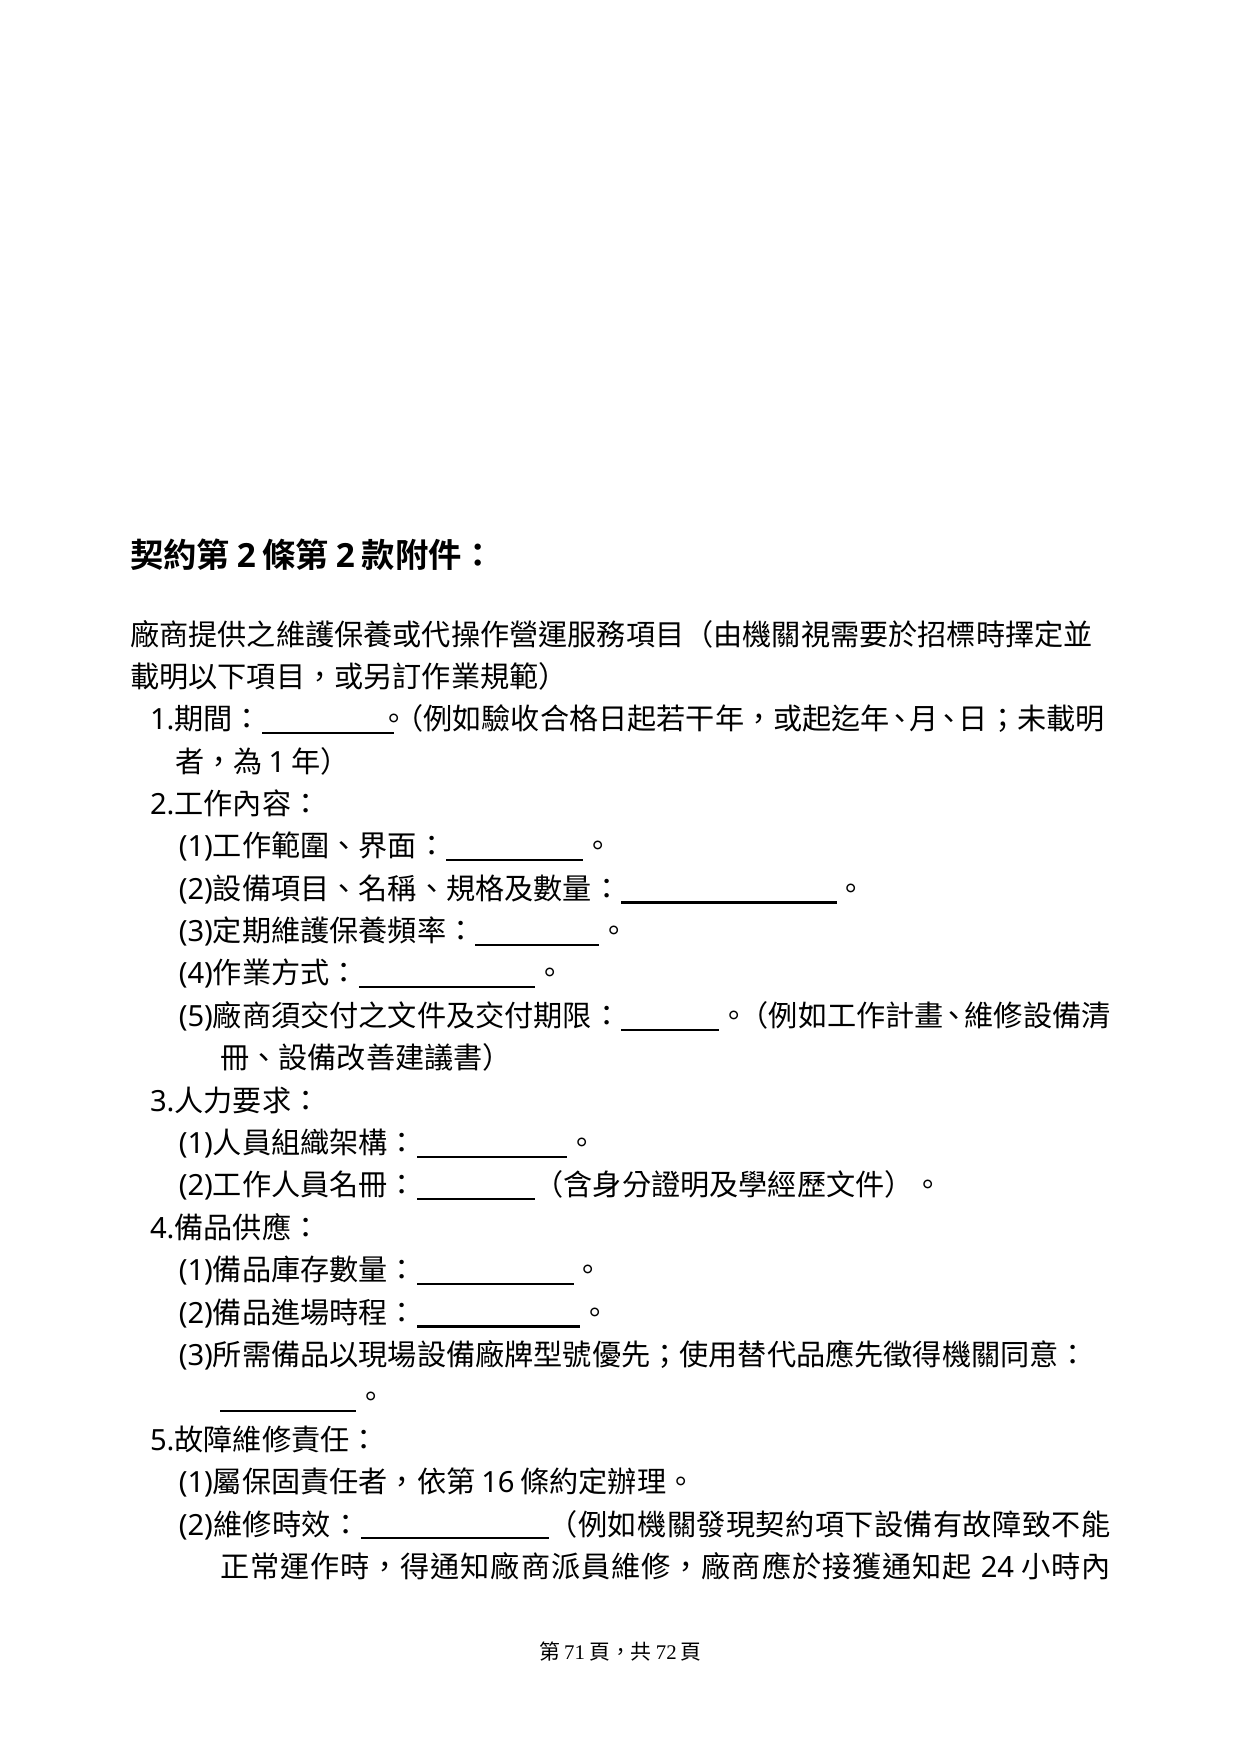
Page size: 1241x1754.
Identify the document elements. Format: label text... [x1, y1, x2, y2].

text (2)備品進場時程： 。 [178, 1289, 1110, 1332]
text 4.備品供應： [150, 1204, 1104, 1247]
text 2.工作內容： [150, 781, 1104, 823]
text (2)設備項目、名稱、規格及數量： 。 [178, 865, 1110, 908]
text 3.人力要求： [150, 1077, 1104, 1119]
text (1)人員組織架構： 。 [178, 1119, 1110, 1162]
subtitle 契約第2條第2款附件： [130, 542, 1110, 574]
text 5.故障維修責任： [150, 1416, 1104, 1459]
text (1)工作範圍、界面： 。 [178, 823, 1110, 865]
text 廠商提供之維護保養或代操作營運服務項目（由機關視需要於招標時擇定並載明以下項目，或另訂作業規範） [130, 611, 1110, 696]
text (2)維修時效： （例如機關發現契約項下設備有故障致不能正常運作時，得通知廠商派員維修，廠商應於接獲通知起24小時內 [178, 1501, 1110, 1586]
text (1)屬保固責任者，依第16條約定辦理。 [178, 1459, 1110, 1501]
text 。 [220, 1374, 1110, 1416]
text (4)作業方式： 。 [178, 950, 1110, 992]
text (2)工作人員名冊： （含身分證明及學經歷文件）。 [178, 1162, 1110, 1204]
text (5)廠商須交付之文件及交付期限： 。（例如工作計畫、維修設備清冊、設備改善建議書） [178, 992, 1110, 1077]
text (3)所需備品以現場設備廠牌型號優先；使用替代品應先徵得機關同意： [178, 1332, 1110, 1374]
text 1.期間： 。（例如驗收合格日起若干年，或起迄年、月、日；未載明者，為1年） [150, 696, 1104, 781]
text (3)定期維護保養頻率： 。 [178, 908, 1110, 950]
text (1)備品庫存數量： 。 [178, 1247, 1110, 1289]
